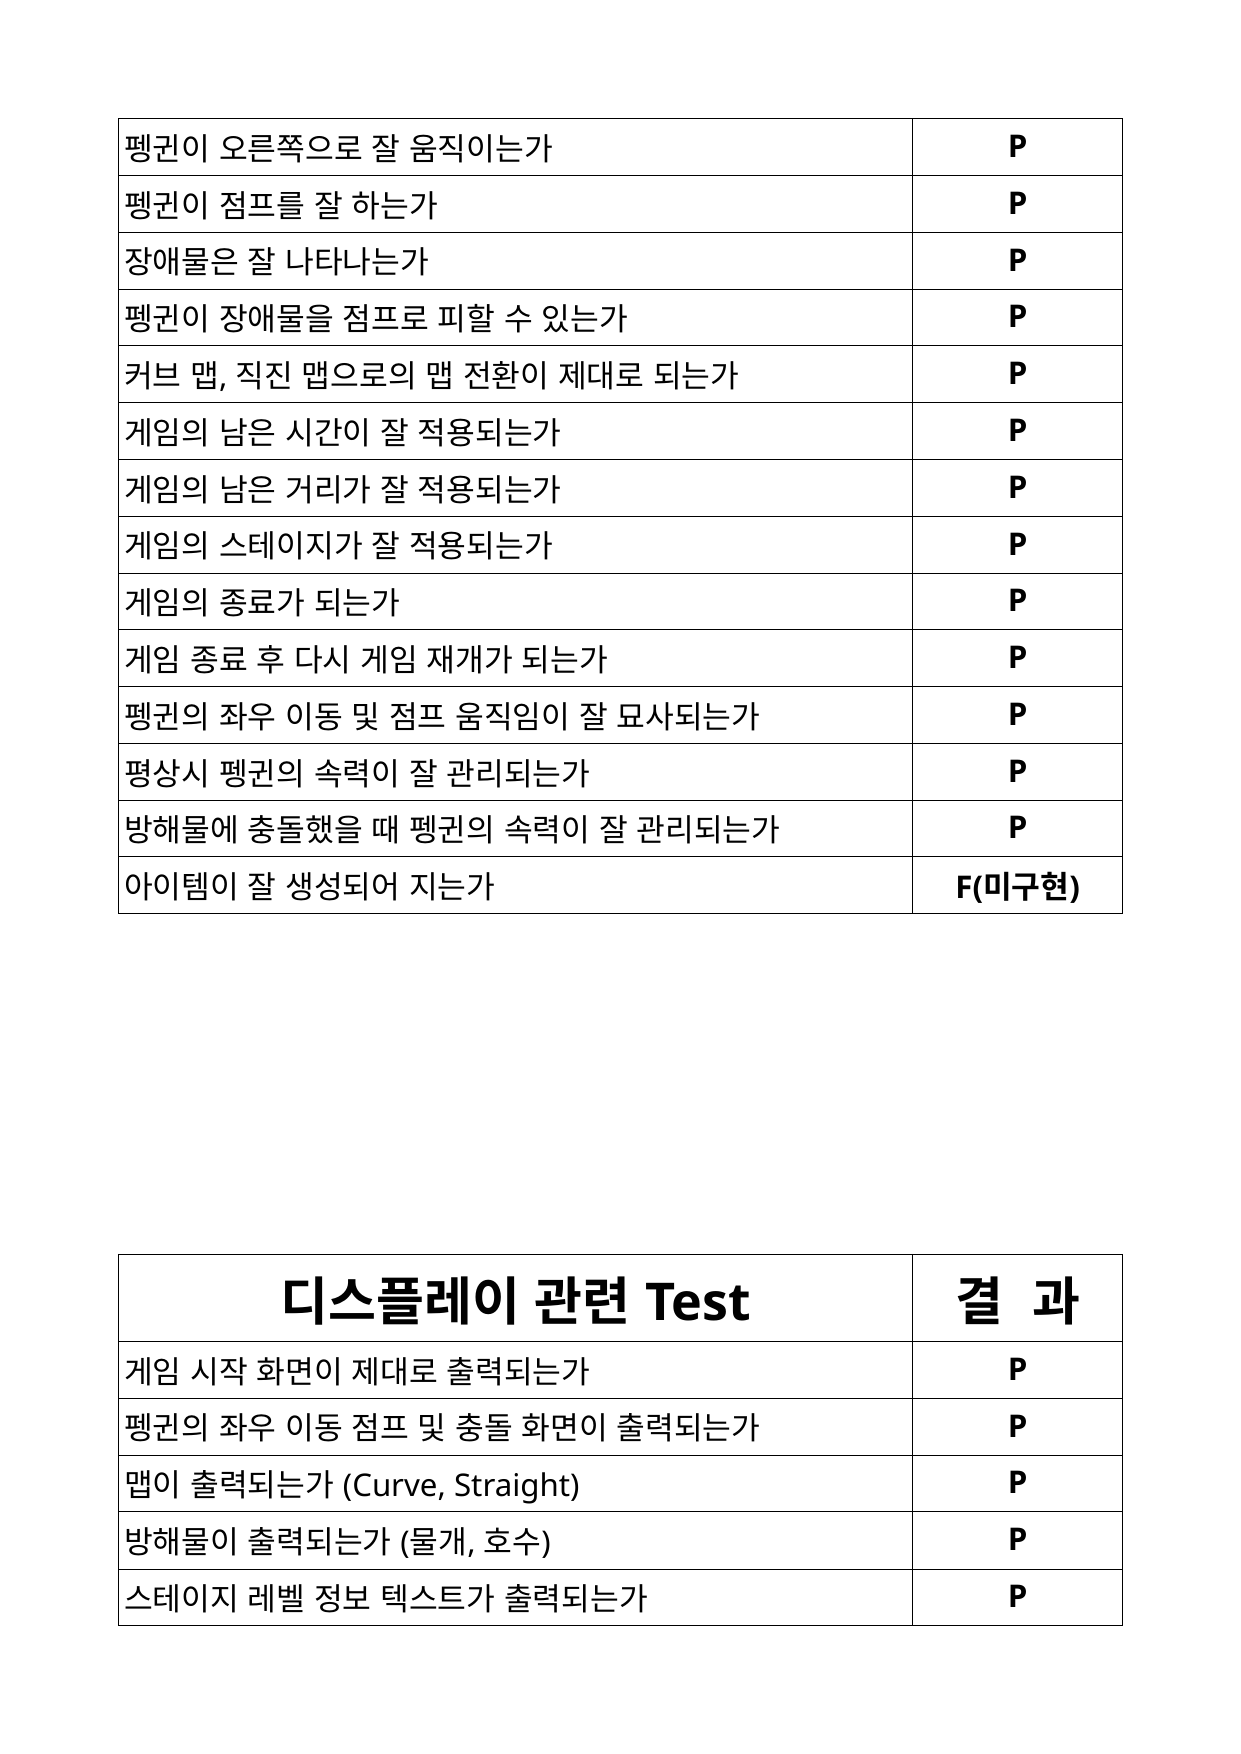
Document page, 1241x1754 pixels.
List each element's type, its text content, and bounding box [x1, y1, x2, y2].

table_cell 방해물에 충돌했을 때 펭귄의 속력이 잘 관리되는가 [119, 801, 912, 856]
table_cell 평상시 펭귄의 속력이 잘 관리되는가 [119, 744, 912, 799]
table_cell 아이템이 잘 생성되어 지는가 [119, 857, 912, 913]
table_cell P [913, 630, 1122, 686]
table_cell 펭귄이 장애물을 점프로 피할 수 있는가 [119, 290, 912, 345]
table_cell 장애물은 잘 나타나는가 [119, 233, 912, 288]
table_cell P [913, 801, 1122, 856]
table_cell 게임 종료 후 다시 게임 재개가 되는가 [119, 630, 912, 686]
table_cell 커브 맵, 직진 맵으로의 맵 전환이 제대로 되는가 [119, 346, 912, 402]
table_header 결 과 [913, 1255, 1122, 1341]
table_cell P [913, 1456, 1122, 1511]
table_cell P [913, 119, 1122, 175]
table_cell P [913, 233, 1122, 288]
table_cell 게임의 남은 거리가 잘 적용되는가 [119, 460, 912, 516]
table_cell 펭귄의 좌우 이동 및 점프 움직임이 잘 묘사되는가 [119, 687, 912, 743]
table_cell 방해물이 출력되는가 (물개, 호수) [119, 1512, 912, 1568]
table_cell 게임 시작 화면이 제대로 출력되는가 [119, 1342, 912, 1398]
table_cell P [913, 460, 1122, 516]
table_cell P [913, 517, 1122, 572]
table_cell F(미구현) [913, 857, 1122, 913]
table_cell P [913, 574, 1122, 629]
table_cell P [913, 176, 1122, 232]
table_header 디스플레이 관련 Test [119, 1255, 912, 1341]
table_cell P [913, 744, 1122, 799]
table_cell P [913, 346, 1122, 402]
table_cell 게임의 남은 시간이 잘 적용되는가 [119, 403, 912, 459]
table_cell P [913, 687, 1122, 743]
table_cell P [913, 1570, 1122, 1625]
table_cell P [913, 403, 1122, 459]
table_cell 스테이지 레벨 정보 텍스트가 출력되는가 [119, 1570, 912, 1625]
table_cell 펭귄이 점프를 잘 하는가 [119, 176, 912, 232]
table_cell P [913, 290, 1122, 345]
table_cell 펭귄이 오른쪽으로 잘 움직이는가 [119, 119, 912, 175]
table_cell 펭귄의 좌우 이동 점프 및 충돌 화면이 출력되는가 [119, 1399, 912, 1454]
table_cell P [913, 1512, 1122, 1568]
table_cell 맵이 출력되는가 (Curve, Straight) [119, 1456, 912, 1511]
table_cell P [913, 1342, 1122, 1398]
table_cell 게임의 종료가 되는가 [119, 574, 912, 629]
table_cell P [913, 1399, 1122, 1454]
table_cell 게임의 스테이지가 잘 적용되는가 [119, 517, 912, 572]
